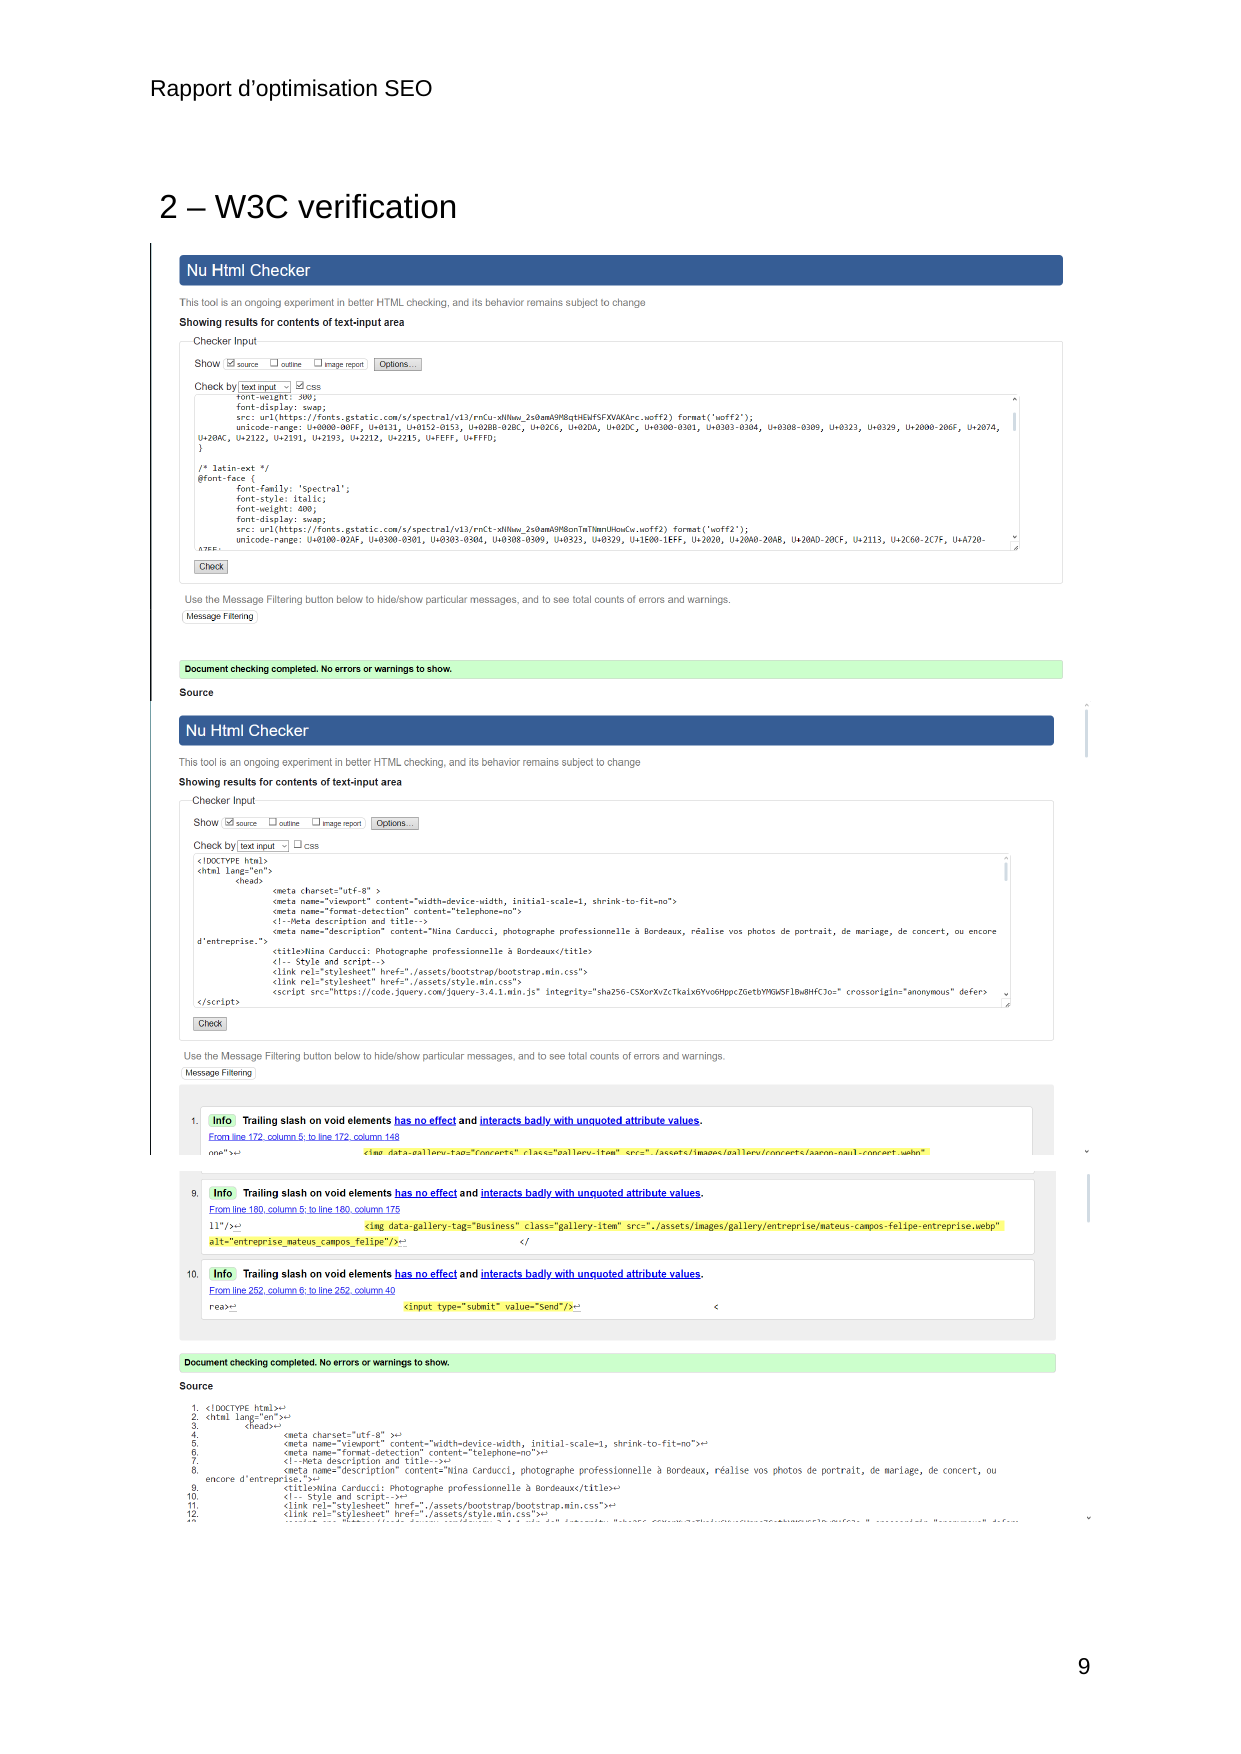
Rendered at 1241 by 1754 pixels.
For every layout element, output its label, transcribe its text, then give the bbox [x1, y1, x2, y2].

picture [150, 243, 1091, 1155]
subtitle 2 – W3C verification [150, 187, 1090, 226]
picture [152, 1171, 1093, 1522]
